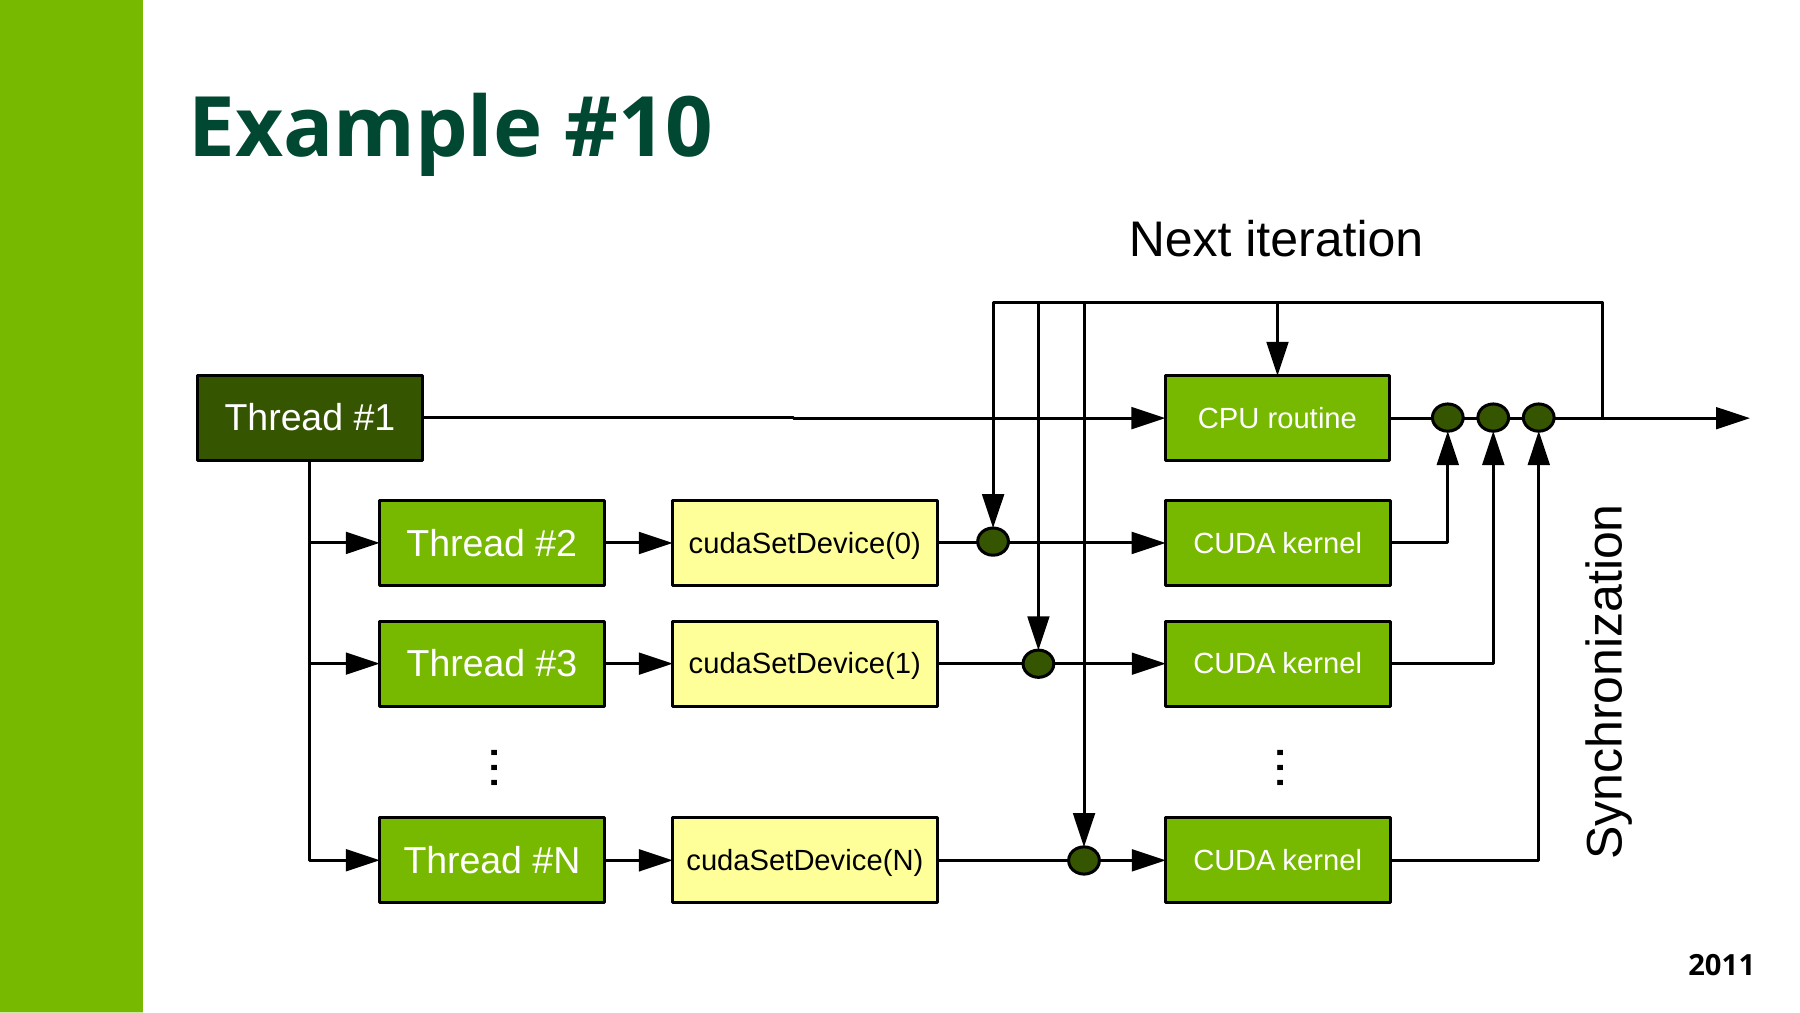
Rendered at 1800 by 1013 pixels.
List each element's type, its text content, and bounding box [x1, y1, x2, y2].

text_box cudaSetDevice(1) [672, 621, 938, 707]
text_box [1432, 403, 1464, 432]
text_box Thread #1 [197, 375, 423, 461]
title Example #10 [188, 40, 1733, 211]
text_box CUDA kernel [1165, 817, 1391, 903]
text_box [1477, 403, 1509, 432]
text_box ... [440, 720, 518, 806]
text_box CUDA kernel [1165, 500, 1391, 586]
text_box [1023, 650, 1054, 678]
text_box cudaSetDevice(0) [672, 500, 938, 586]
text_box CUDA kernel [1165, 621, 1391, 707]
text_box [977, 528, 1009, 556]
text_box ... [1226, 720, 1304, 806]
text_box Thread #2 [379, 500, 605, 586]
text_box [1523, 403, 1555, 432]
text_box Synchronization [1569, 489, 1640, 875]
text_box CPU routine [1165, 375, 1390, 461]
text_box [1068, 846, 1100, 875]
text_box Next iteration [1113, 203, 1439, 275]
text_box cudaSetDevice(N) [672, 817, 938, 903]
text_box Thread #3 [379, 621, 605, 707]
text_box Thread #N [379, 817, 605, 903]
